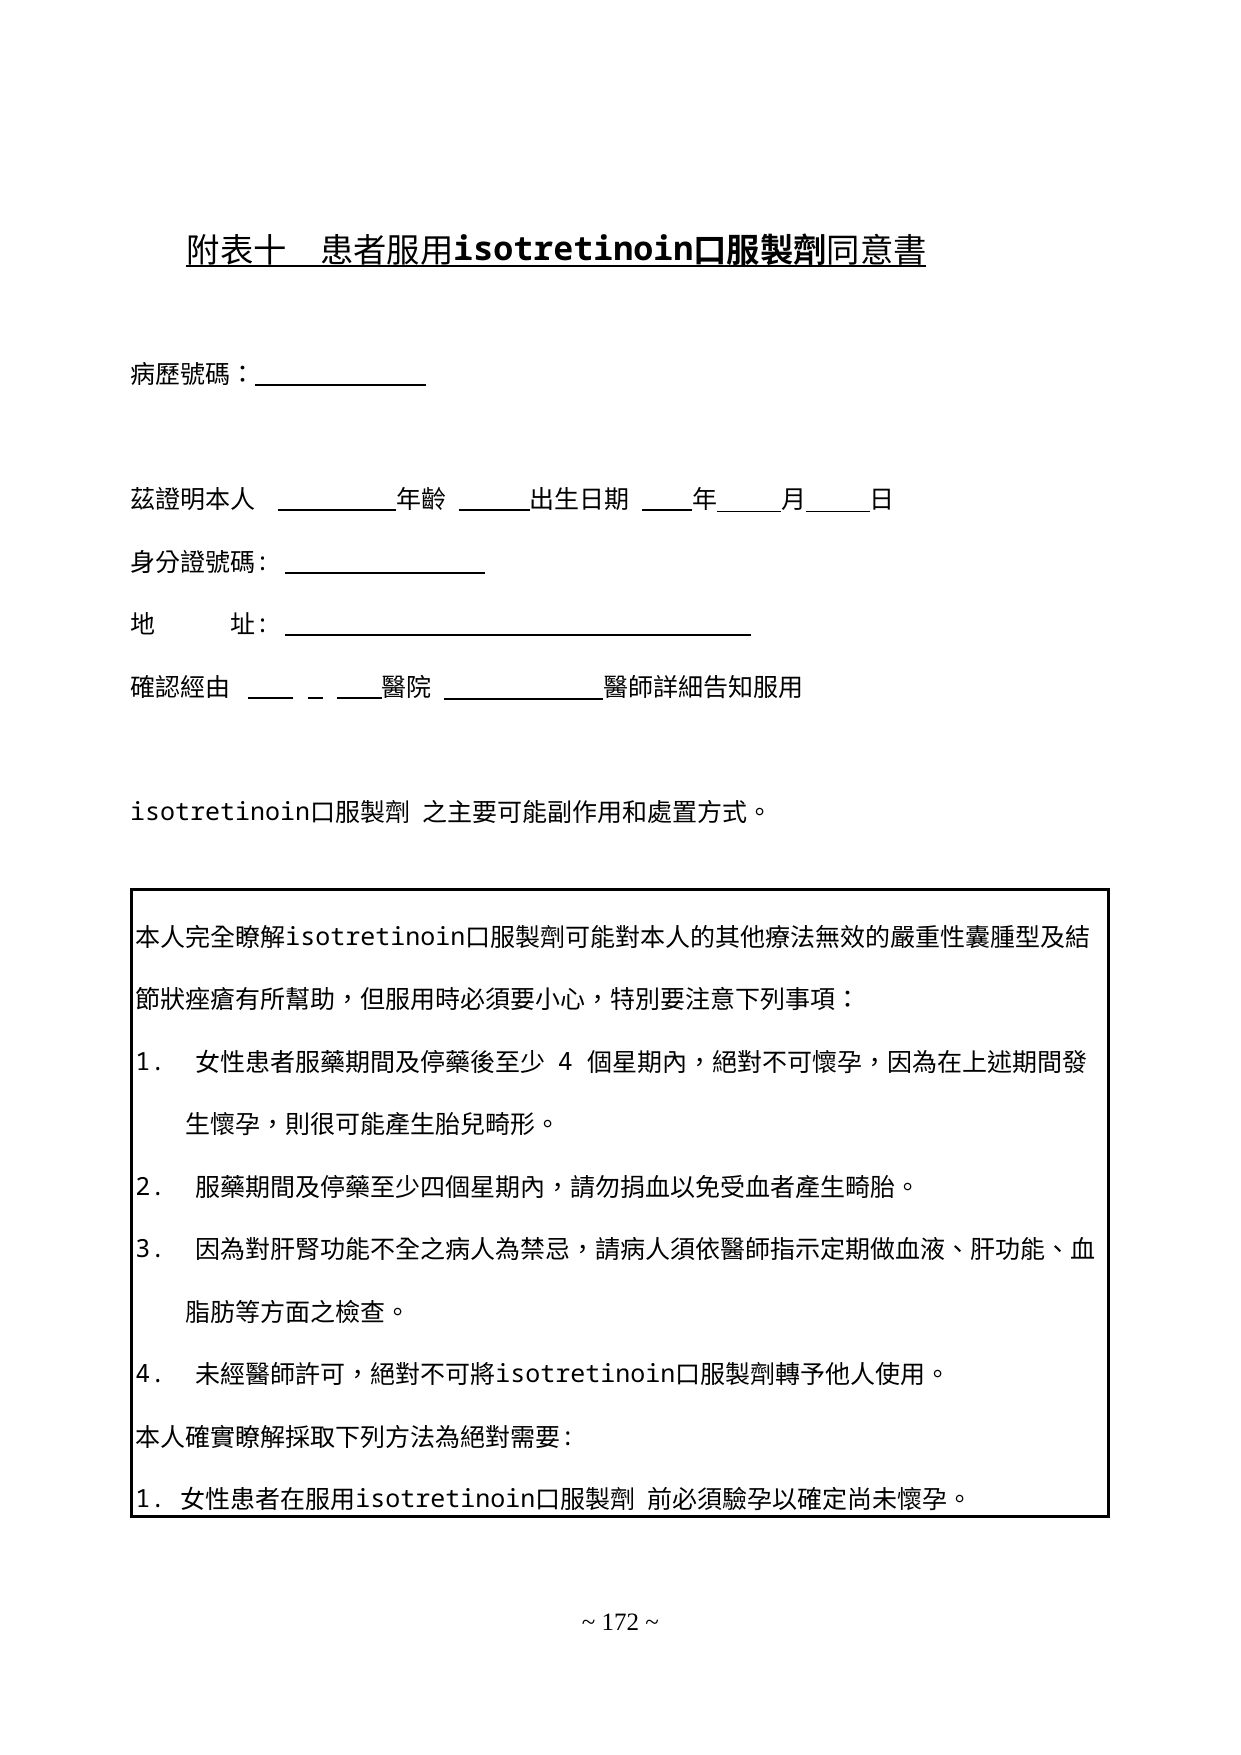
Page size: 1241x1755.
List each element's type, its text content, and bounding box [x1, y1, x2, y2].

text 茲證明本人 年齡 出生日期 年 月 日 [130, 456, 1110, 518]
text 本人確實瞭解採取下列方法為絕對需要: [133, 1388, 1107, 1451]
text 1. 女性患者服藥期間及停藥後至少 4 個星期內，絕對不可懷孕，因為在上述期間發生懷孕，則很可能產生胎兒畸形。 [133, 1013, 1107, 1138]
text 2. 服藥期間及停藥至少四個星期內，請勿捐血以免受血者產生畸胎。 [133, 1138, 1107, 1201]
text 本人完全瞭解isotretinoin口服製劑可能對本人的其他療法無效的嚴重性囊腫型及結節狀痤瘡有所幫助，但服用時必須要小心，特別要注意下列事項： [133, 891, 1107, 1013]
text 3. 因為對肝腎功能不全之病人為禁忌，請病人須依醫師指示定期做血液、肝功能、血脂肪等方面之檢查。 [133, 1201, 1107, 1326]
text 地 址: [130, 581, 1110, 643]
text 確認經由 醫院 醫師詳細告知服用 [130, 643, 1110, 706]
table_header 附表十 患者服用isotretinoin口服製劑同意書 [130, 206, 983, 268]
text 病歷號碼： [130, 331, 1110, 393]
text 4. 未經醫師許可，絕對不可將isotretinoin口服製劑轉予他人使用。 [133, 1326, 1107, 1388]
text isotretinoin口服製劑 之主要可能副作用和處置方式。 [130, 768, 1110, 831]
text 1. 女性患者在服用isotretinoin口服製劑 前必須驗孕以確定尚未懷孕。 [133, 1451, 1107, 1515]
text 身分證號碼: [130, 518, 1110, 581]
